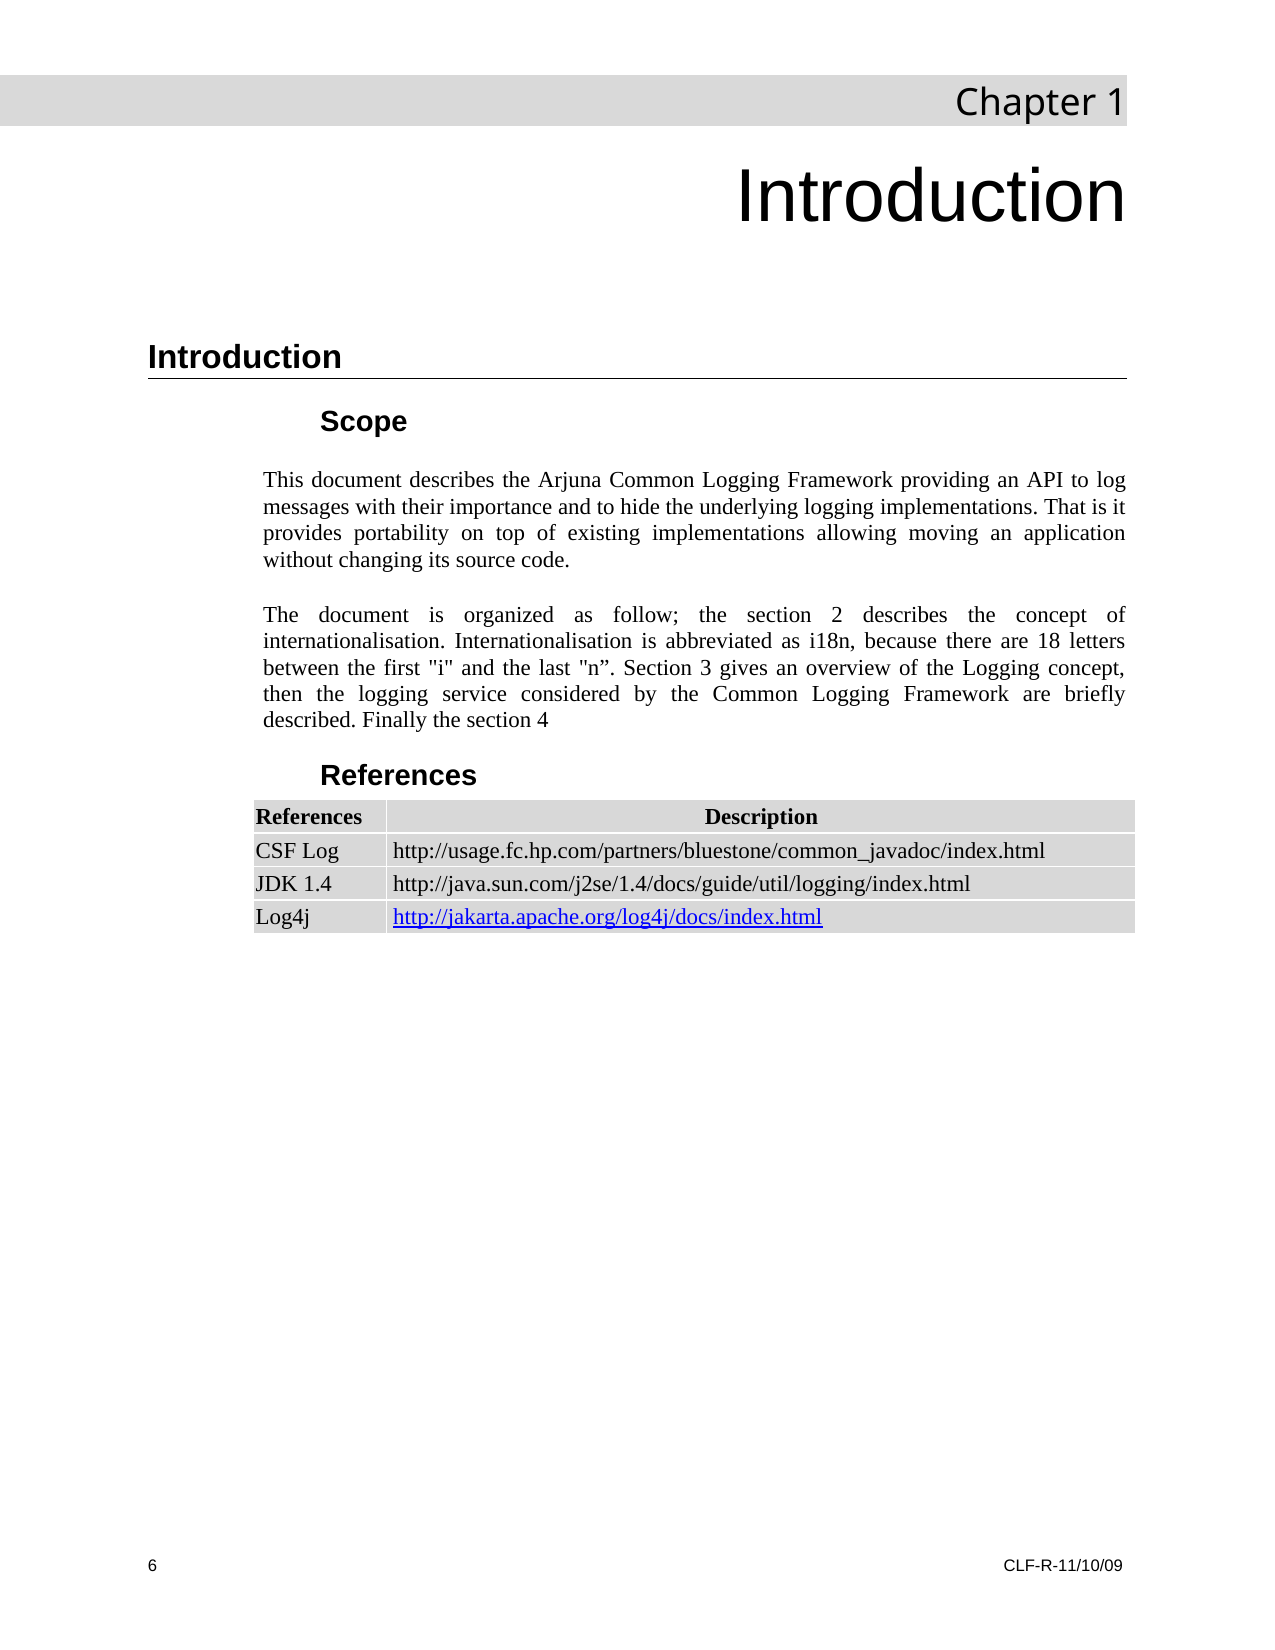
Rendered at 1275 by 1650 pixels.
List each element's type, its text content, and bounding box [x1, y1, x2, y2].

table_cell http://usage.fc.hp.com/partners/bluestone/common_javadoc/index.html [387, 834, 1135, 866]
table_header References [254, 800, 386, 832]
table_cell JDK 1.4 [254, 867, 386, 899]
subtitle Scope [148, 404, 1127, 437]
table_cell CSF Log [254, 834, 386, 866]
text The document is organized as follow; the section 2 describes the concept of internationalisation. Internationalisation is abbreviated as i18n, because there are 18 letters between the first "i" and the last "n”. Section 3 gives an overview of the Logging concept, then the logging service considered by the Common Logging Framework are briefly described. Finally the section 4 [263, 601, 1127, 733]
table_cell http://java.sun.com/j2se/1.4/docs/guide/util/logging/index.html [387, 867, 1135, 899]
subtitle Introduction [148, 337, 1127, 378]
text This document describes the Arjuna Common Logging Framework providing an API to log messages with their importance and to hide the underlying logging implementations. That is it provides portability on top of existing implementations allowing moving an application without changing its source code. [263, 467, 1127, 572]
table_header Description [387, 800, 1135, 832]
title Introduction [263, 151, 1127, 237]
table_cell Log4j [254, 901, 386, 933]
subtitle References [148, 758, 1127, 791]
table_cell http://jakarta.apache.org/log4j/docs/index.html [387, 901, 1135, 933]
